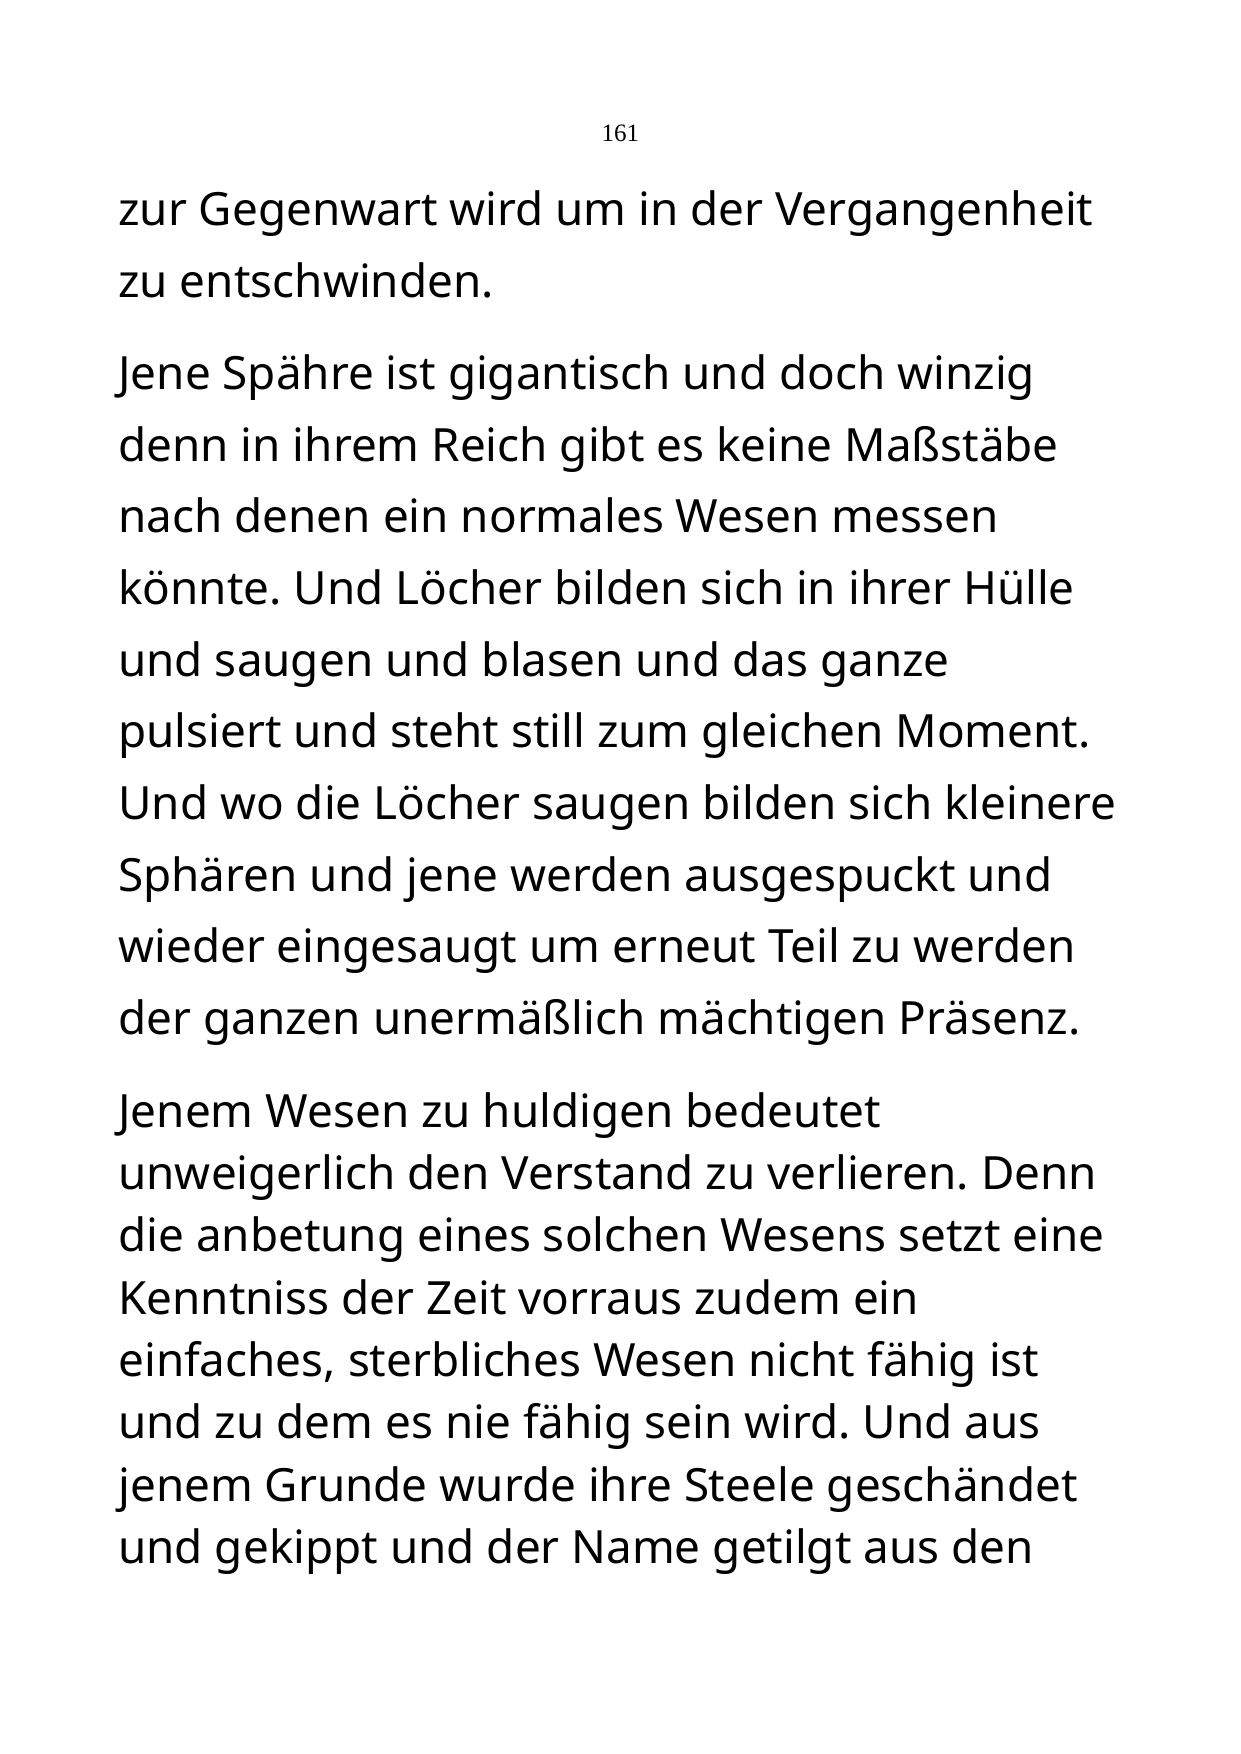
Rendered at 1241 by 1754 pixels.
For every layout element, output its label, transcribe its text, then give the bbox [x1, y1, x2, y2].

text Jene Spähre ist gigantisch und doch winzig denn in ihrem Reich gibt es keine Maßstäbe nach denen ein normales Wesen messen könnte. Und Löcher bilden sich in ihrer Hülle und saugen und blasen und das ganze pulsiert und steht still zum gleichen Moment. Und wo die Löcher saugen bilden sich kleinere Sphären und jene werden ausgespuckt und wieder eingesaugt um erneut Teil zu werden der ganzen unermäßlich mächtigen Präsenz. [118, 341, 1122, 1048]
text zur Gegenwart wird um in der Vergangenheit zu entschwinden. [118, 176, 1122, 310]
text Jenem Wesen zu huldigen bedeutet unweigerlich den Verstand zu verlieren. Denn die anbetung eines solchen Wesens setzt eine Kenntniss der Zeit vorraus zudem ein einfaches, sterbliches Wesen nicht fähig ist und zu dem es nie fähig sein wird. Und aus jenem Grunde wurde ihre Steele geschändet und gekippt und der Name getilgt aus den [118, 1078, 1122, 1577]
